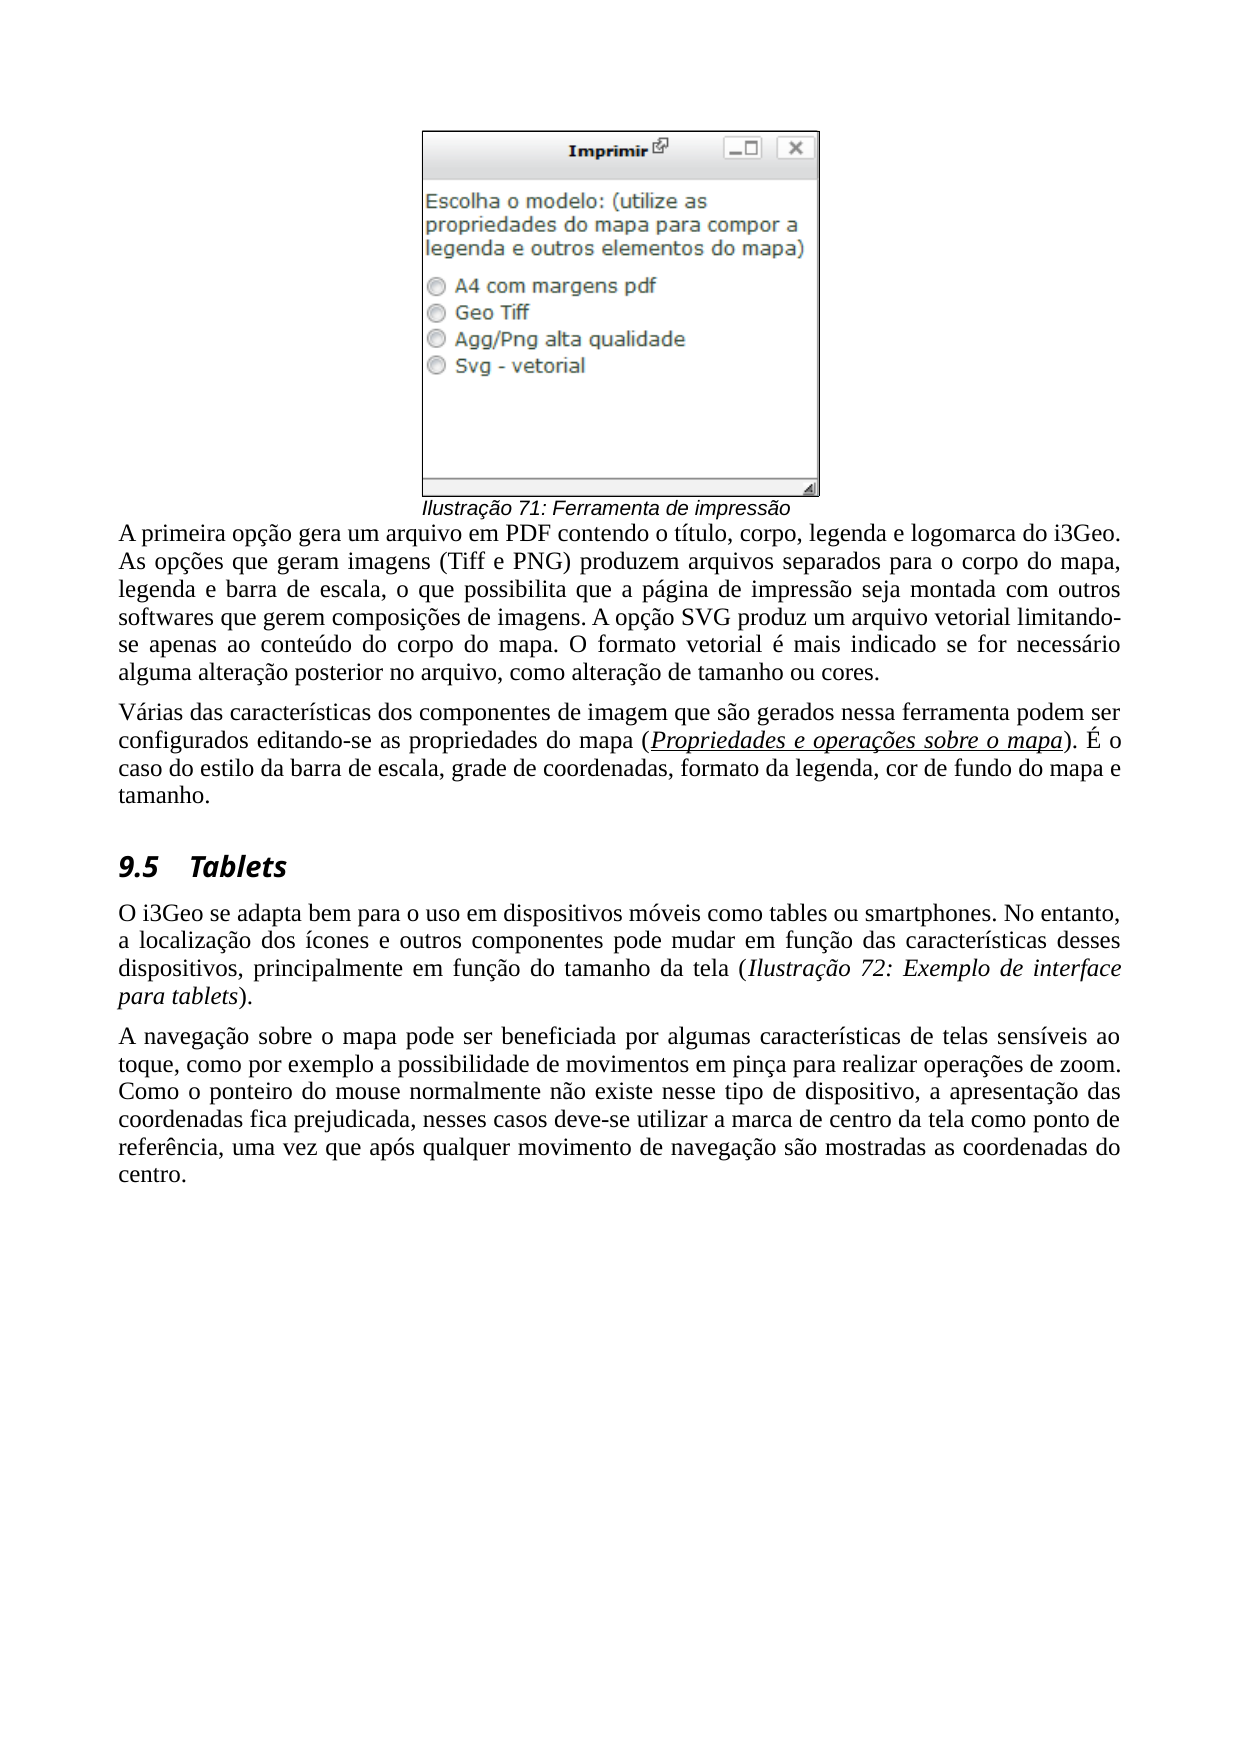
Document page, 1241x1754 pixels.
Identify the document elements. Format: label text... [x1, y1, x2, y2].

picture [423, 132, 819, 496]
text A primeira opção gera um arquivo em PDF contendo o título, corpo, legenda e logomarca do i3Geo. As opções que geram imagens (Tiff e PNG) produzem arquivos separados para o corpo do mapa, legenda e barra de escala, o que possibilita que a página de impressão seja montada com outros softwares que gerem composições de imagens. A opção SVG produz um arquivo vetorial limitando-se apenas ao conteúdo do corpo do mapa. O formato vetorial é mais indicado se for necessário alguma alteração posterior no arquivo, como alteração de tamanho ou cores. [118, 493, 1122, 686]
text Ilustração 71: Ferramenta de impressão [422, 497, 818, 519]
text A navegação sobre o mapa pode ser beneficiada por algumas características de telas sensíveis ao toque, como por exemplo a possibilidade de movimentos em pinça para realizar operações de zoom. Como o ponteiro do mouse normalmente não existe nesse tipo de dispositivo, a apresentação das coordenadas fica prejudicada, nesses casos deve-se utilizar a marca de centro da tela como ponto de referência, uma vez que após qualquer movimento de navegação são mostradas as coordenadas do centro. [118, 1022, 1122, 1188]
text Várias das características dos componentes de imagem que são gerados nessa ferramenta podem ser configurados editando-se as propriedades do mapa (Propriedades e operações sobre o mapa). É o caso do estilo da barra de escala, grade de coordenadas, formato da legenda, cor de fundo do mapa e tamanho. [118, 698, 1122, 809]
text O i3Geo se adapta bem para o uso em dispositivos móveis como tables ou smartphones. No entanto, a localização dos ícones e outros componentes pode mudar em função das características desses dispositivos, principalmente em função do tamanho da tela (Ilustração 72: Exemplo de interface para tablets). [118, 899, 1122, 1009]
subtitle Tablets [118, 847, 1122, 886]
